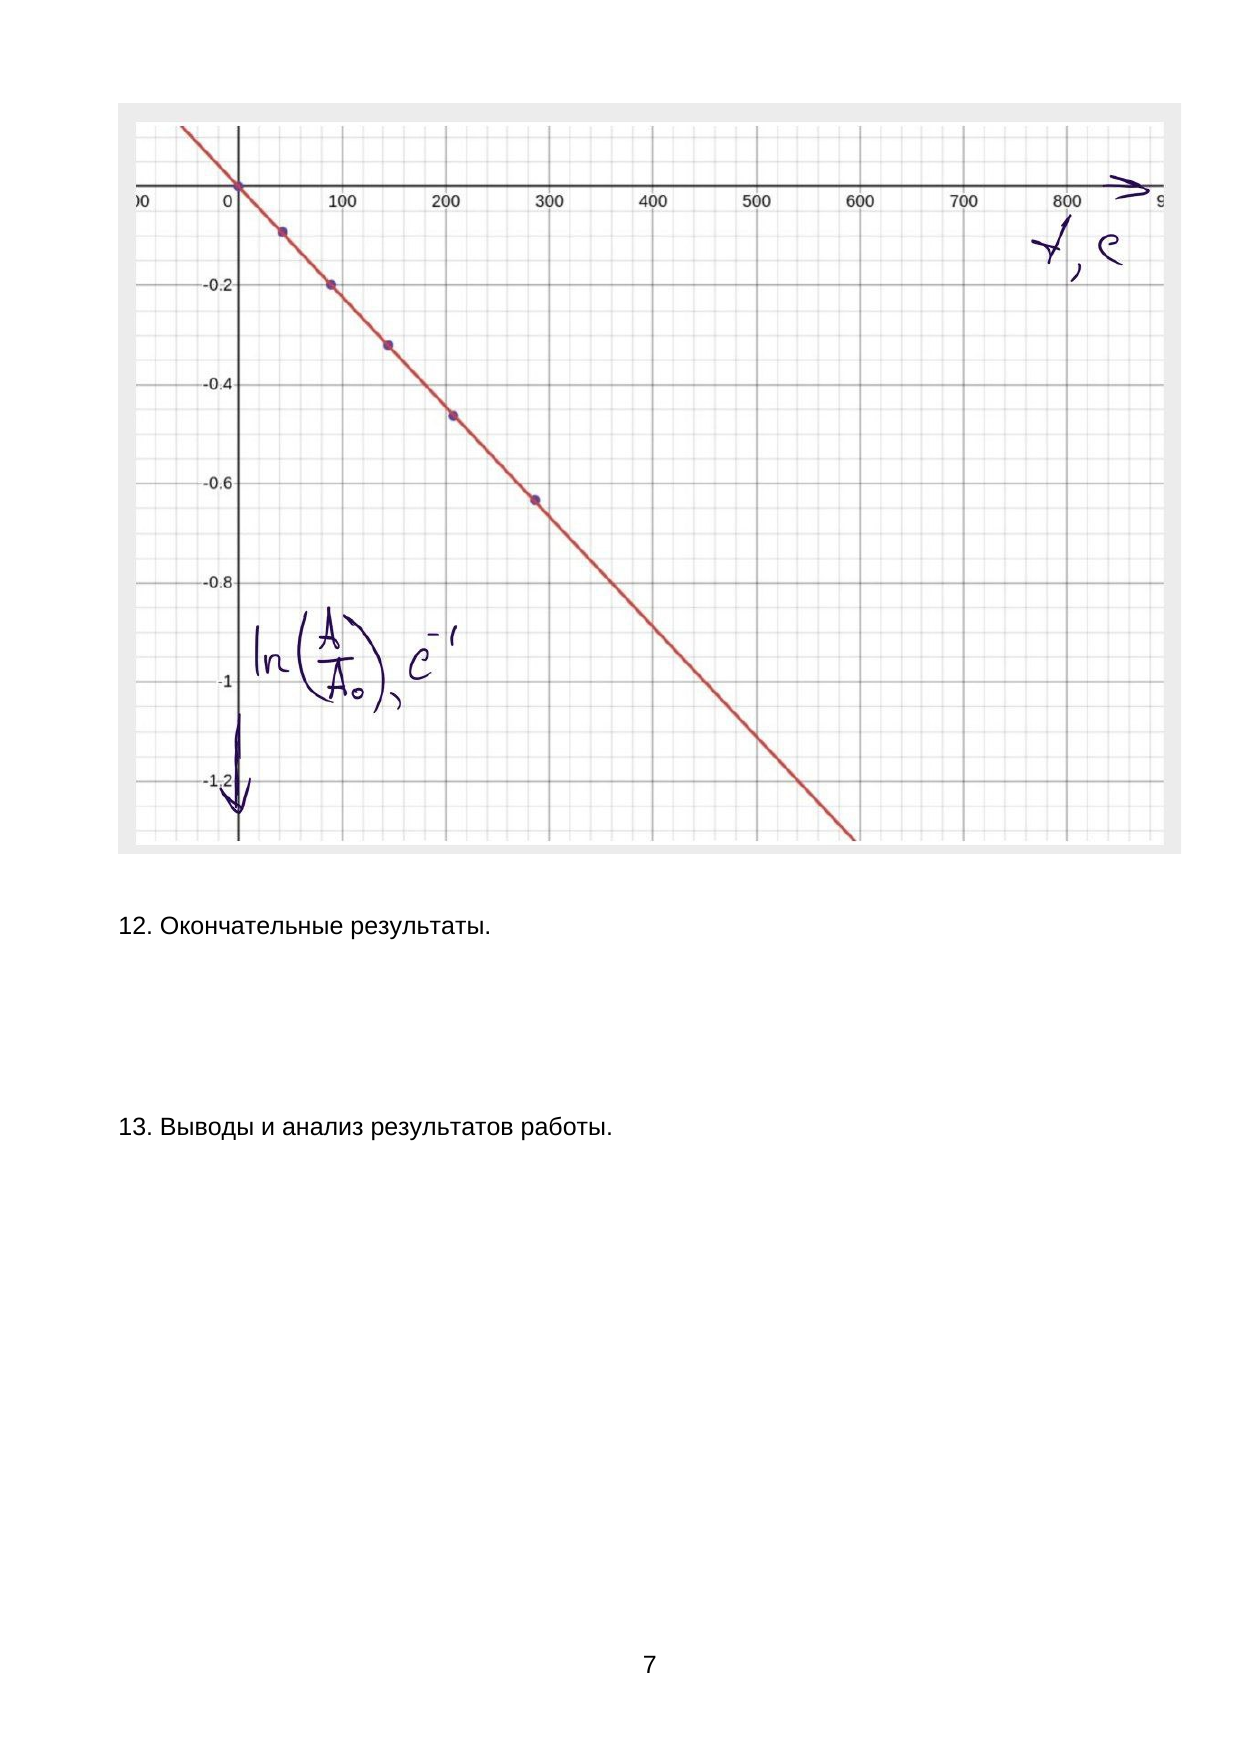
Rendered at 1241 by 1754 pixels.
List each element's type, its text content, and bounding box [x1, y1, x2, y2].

text 13. Выводы и анализ результатов работы. [118, 1112, 1181, 1141]
picture [118, 103, 1182, 854]
text 12. Окончательные результаты. [118, 911, 1181, 939]
